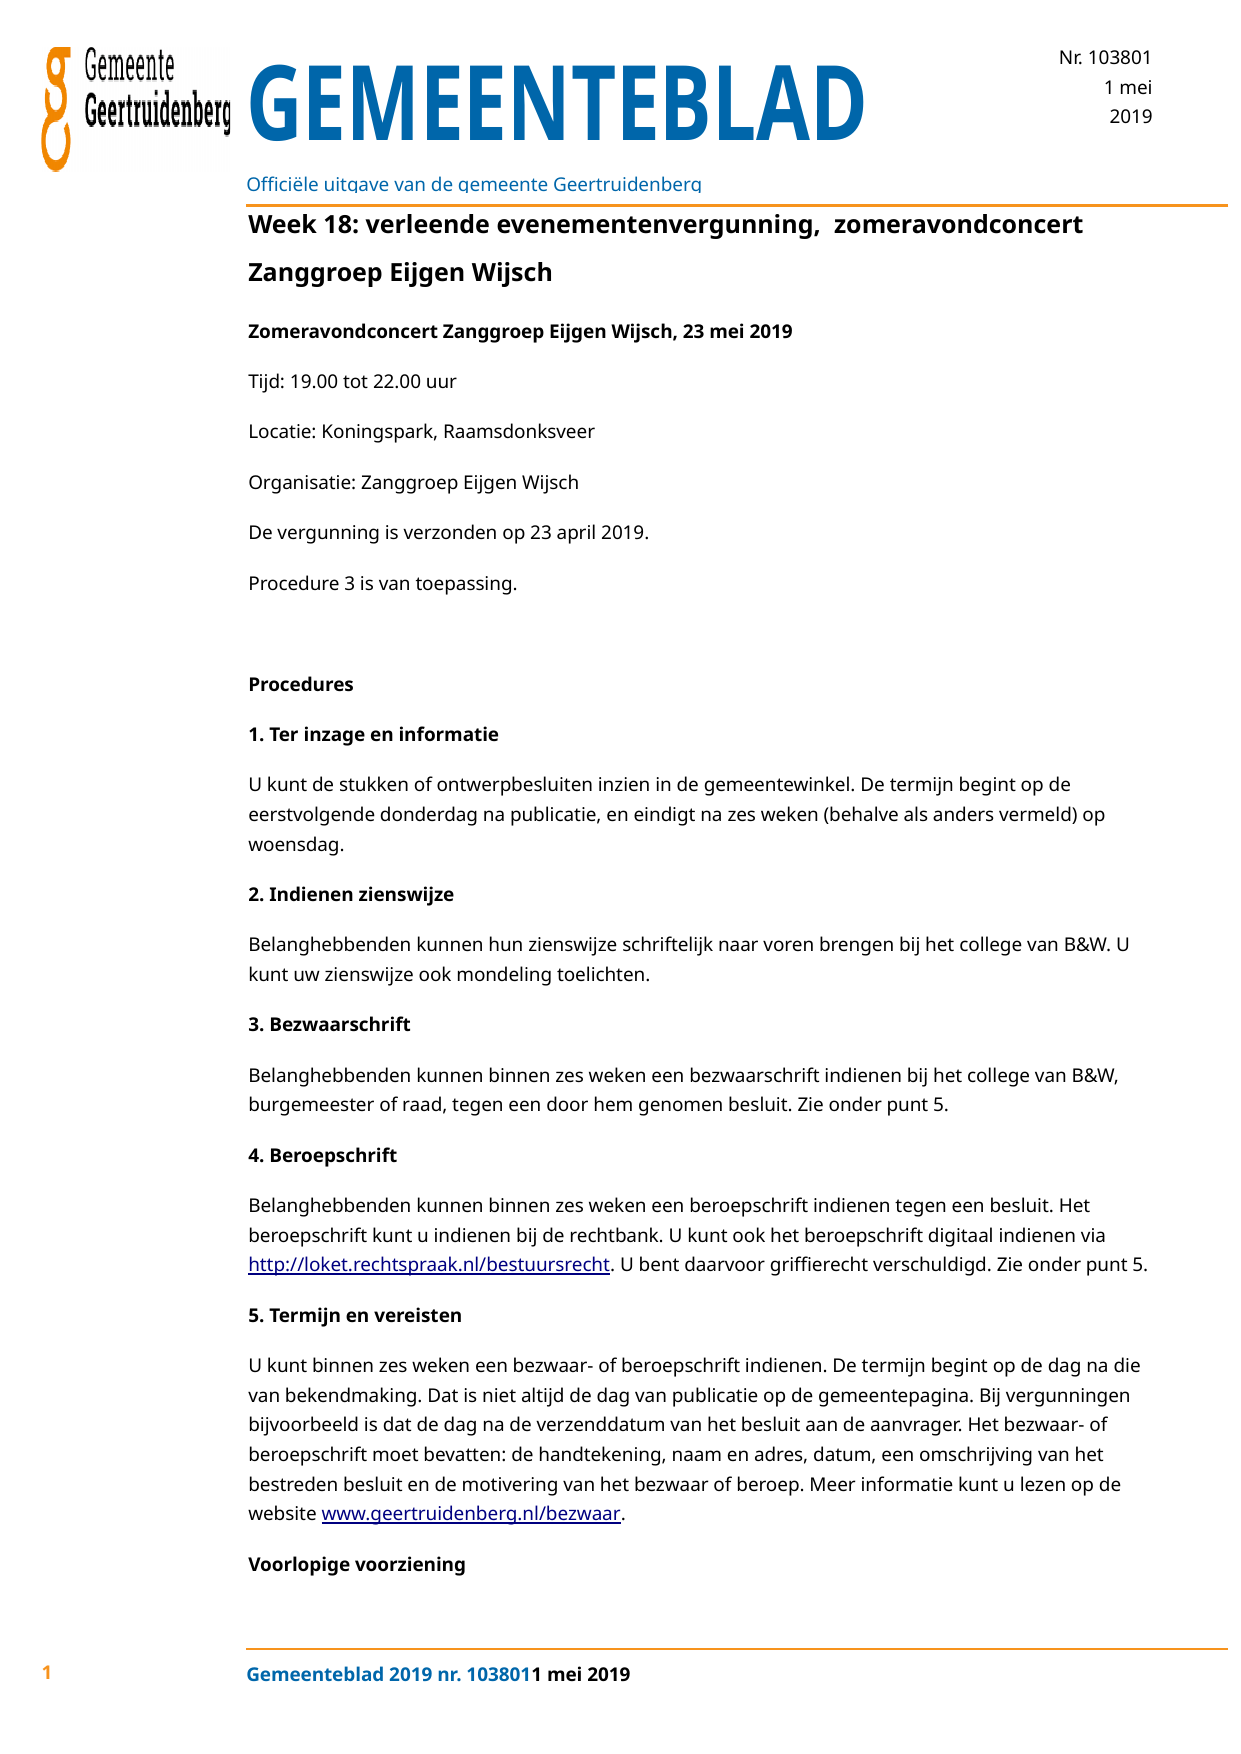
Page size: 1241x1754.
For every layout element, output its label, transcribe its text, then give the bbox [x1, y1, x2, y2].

text Belanghebbenden kunnen binnen zes weken een beroepschrift indienen tegen een besluit. Het beroepschrift kunt u indienen bij de rechtbank. U kunt ook het beroepschrift digitaal indienen via http://loket.rechtspraak.nl/bestuursrecht. U bent daarvoor griffierecht verschuldigd. Zie onder punt 5. [248, 1192, 1152, 1277]
text 5. Termijn en vereisten [248, 1302, 1152, 1328]
text U kunt de stukken of ontwerpbesluiten inzien in de gemeentewinkel. De termijn begint op de eerstvolgende donderdag na publicatie, en eindigt na zes weken (behalve als anders vermeld) op woensdag. [248, 772, 1152, 857]
text 2. Indienen zienswijze [248, 881, 1152, 907]
text Procedures [248, 671, 1152, 697]
text De vergunning is verzonden op 23 april 2019. [248, 519, 1152, 545]
text Organisatie: Zanggroep Eijgen Wijsch [248, 469, 1152, 495]
text Locatie: Koningspark, Raamsdonksveer [248, 419, 1152, 444]
text 4. Beroepschrift [248, 1142, 1152, 1168]
text 3. Bezwaarschrift [248, 1012, 1152, 1037]
text Belanghebbenden kunnen hun zienswijze schriftelijk naar voren brengen bij het college van B&W. U kunt uw zienswijze ook mondeling toelichten. [248, 932, 1152, 987]
text Zomeravondconcert Zanggroep Eijgen Wijsch, 23 mei 2019 [248, 318, 1152, 344]
text U kunt binnen zes weken een bezwaar- of beroepschrift indienen. De termijn begint op de dag na die van bekendmaking. Dat is niet altijd de dag van publicatie op de gemeentepagina. Bij vergunningen bijvoorbeeld is dat de dag na de verzenddatum van het besluit aan de aanvrager. Het bezwaar- of beroepschrift moet bevatten: de handtekening, naam en adres, datum, een omschrijving van het bestreden besluit en de motivering van het bezwaar of beroep. Meer informatie kunt u lezen op de website www.geertruidenberg.nl/bezwaar. [248, 1352, 1152, 1526]
text Belanghebbenden kunnen binnen zes weken een bezwaarschrift indienen bij het college van B&W, burgemeester of raad, tegen een door hem genomen besluit. Zie onder punt 5. [248, 1062, 1152, 1117]
text Procedure 3 is van toepassing. [248, 570, 1152, 596]
text Voorlopige voorziening [248, 1551, 1152, 1577]
text Week 18: verleende evenementenvergunning, zomeravondconcert Zanggroep Eijgen Wijsch [248, 207, 1152, 288]
picture [41, 47, 231, 172]
text 1. Ter inzage en informatie [248, 721, 1152, 747]
text Tijd: 19.00 tot 22.00 uur [248, 368, 1152, 394]
